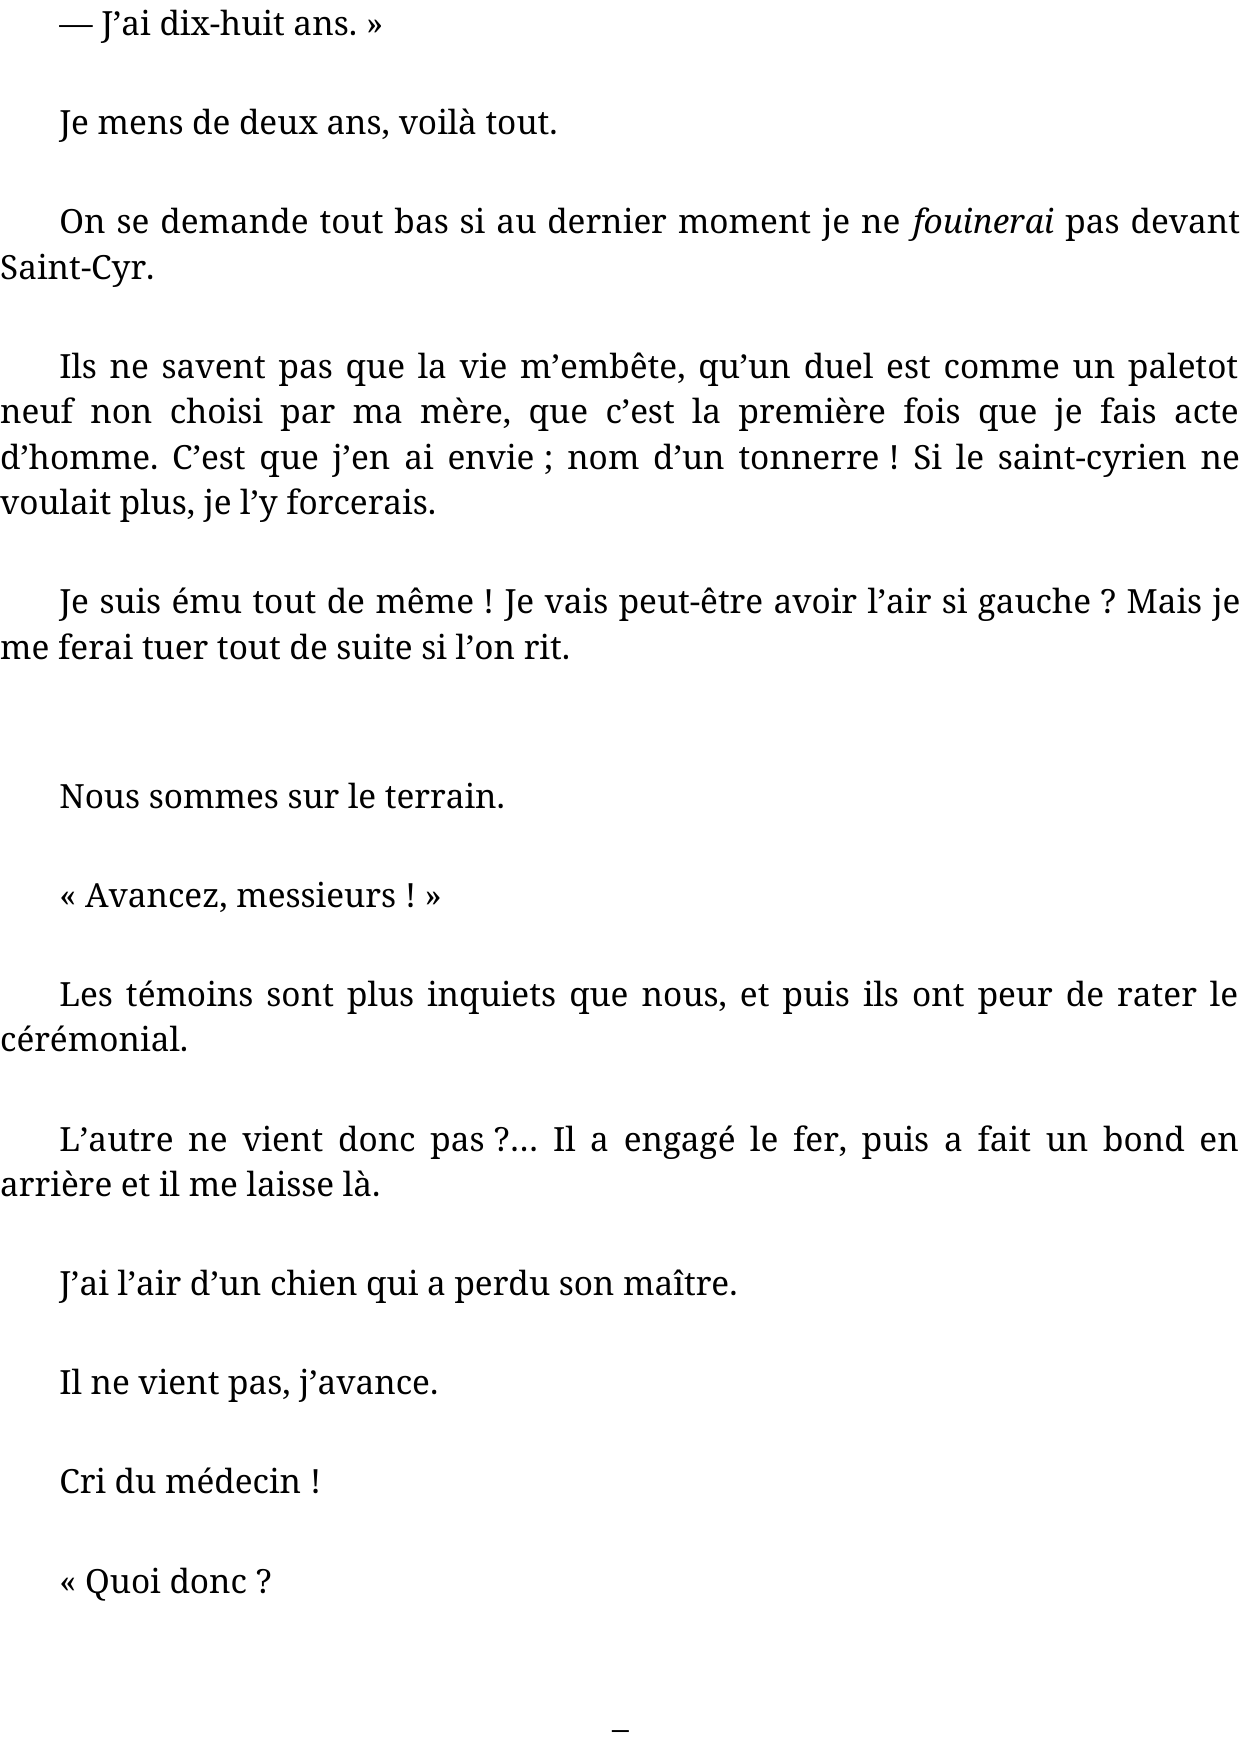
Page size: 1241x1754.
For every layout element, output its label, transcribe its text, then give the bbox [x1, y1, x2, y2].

text — J’ai dix-huit ans. » [0, 0, 1240, 45]
text Cri du médecin ! [0, 1458, 1240, 1504]
text Je suis ému tout de même ! Je vais peut-être avoir l’air si gauche ? Mais je me ferai tuer tout de suite si l’on rit. [0, 578, 1240, 669]
text Ils ne savent pas que la vie m’embête, qu’un duel est comme un paletot neuf non choisi par ma mère, que c’est la première fois que je fais acte d’homme. C’est que j’en ai envie ; nom d’un tonnerre ! Si le saint-cyrien ne voulait plus, je l’y forcerais. [0, 343, 1240, 524]
text L’autre ne vient donc pas ?… Il a engagé le fer, puis a fait un bond en arrière et il me laisse là. [0, 1115, 1240, 1206]
text « Quoi donc ? [0, 1557, 1240, 1603]
text J’ai l’air d’un chien qui a perdu son maître. [0, 1260, 1240, 1305]
text « Avancez, messieurs ! » [0, 872, 1240, 917]
text Je mens de deux ans, voilà tout. [0, 99, 1240, 144]
text Les témoins sont plus inquiets que nous, et puis ils ont peur de rater le cérémonial. [0, 971, 1240, 1062]
text Il ne vient pas, j’avance. [0, 1359, 1240, 1404]
text On se demande tout bas si au dernier moment je ne fouinerai pas devant Saint-Cyr. [0, 198, 1240, 289]
text Nous sommes sur le terrain. [0, 772, 1240, 818]
